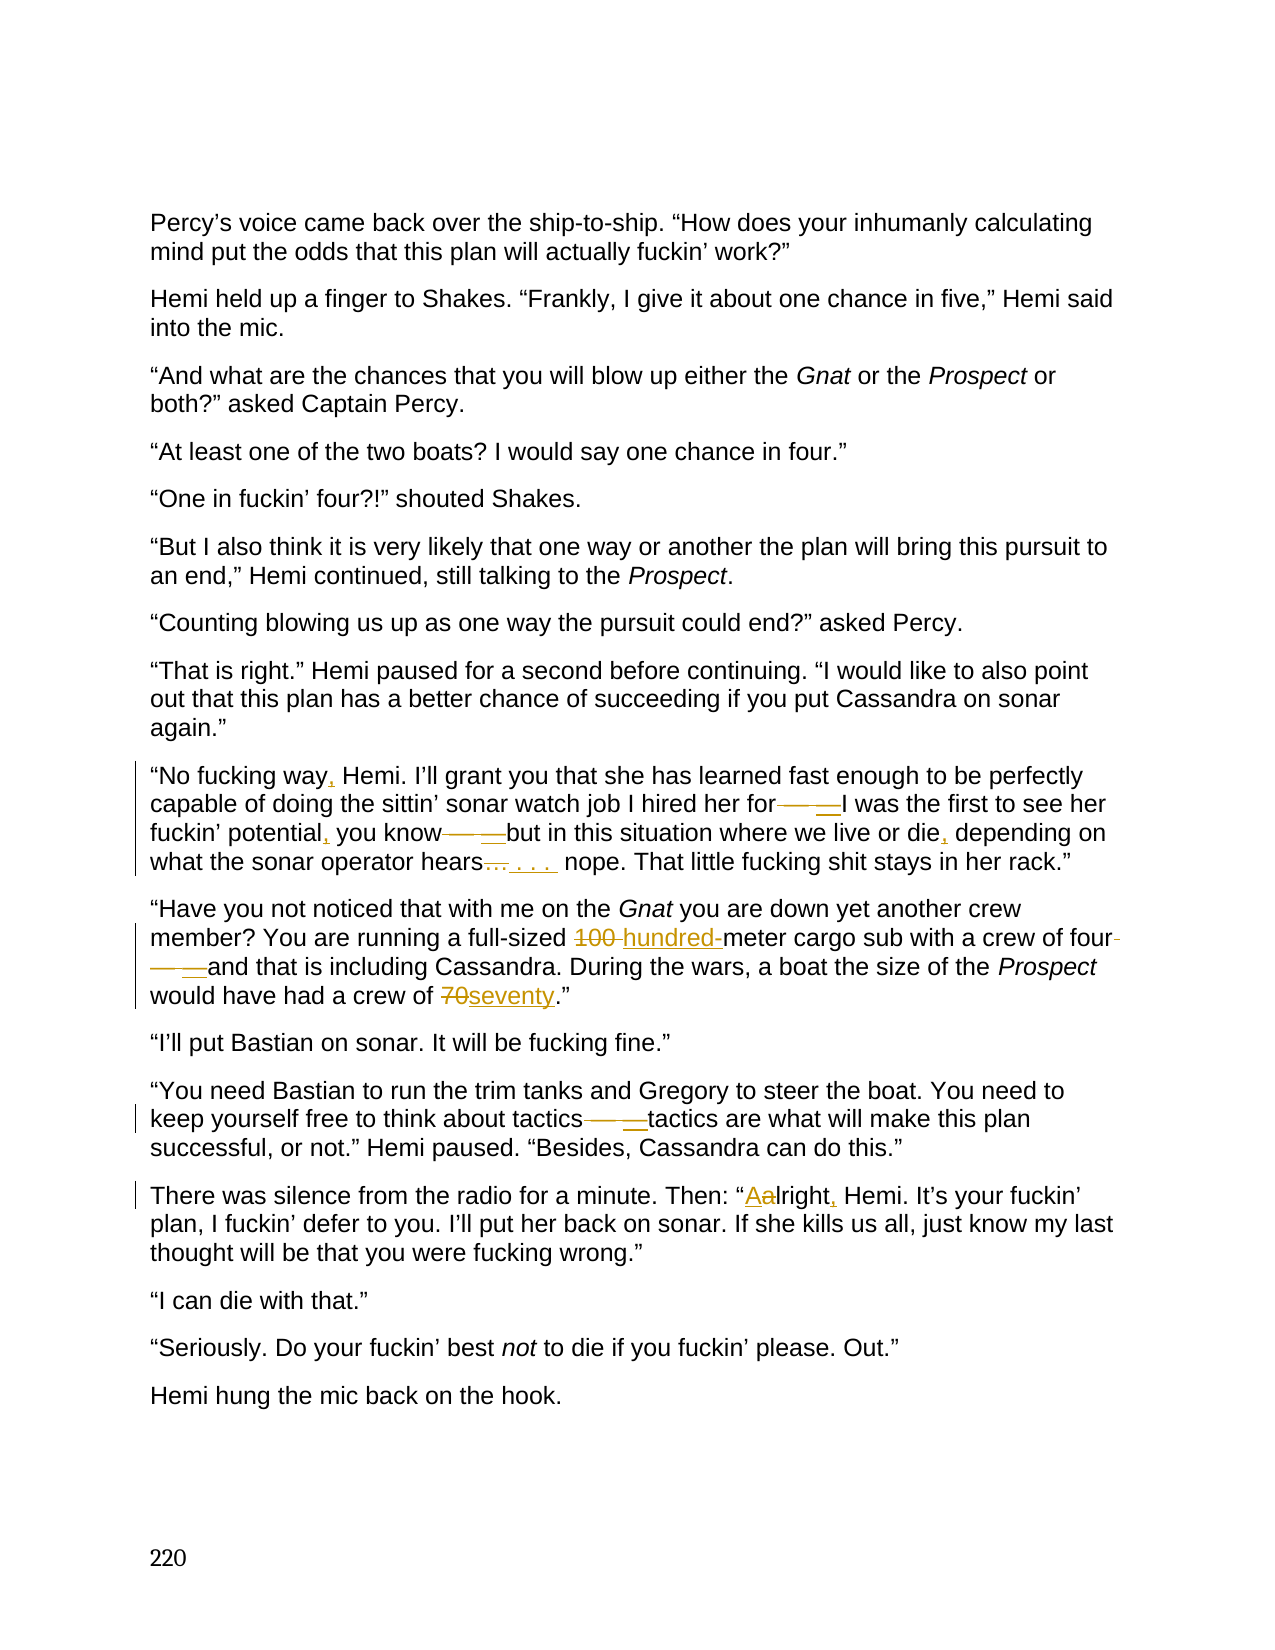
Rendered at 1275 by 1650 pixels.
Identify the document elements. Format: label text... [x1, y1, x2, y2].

text “But I also think it is very likely that one way or another the plan will bring this pursuit to an end,” Hemi continued, still talking to the Prospect. [150, 532, 1125, 589]
text “At least one of the two boats? I would say one chance in four.” [150, 437, 1125, 466]
text “Counting blowing us up as one way the pursuit could end?” asked Percy. [150, 608, 1125, 637]
text “That is right.” Hemi paused for a second before continuing. “I would like to also point out that this plan has a better chance of succeeding if you put Cassandra on sonar again.” [150, 656, 1125, 742]
text “And what are the chances that you will blow up either the Gnat or the Prospect or both?” asked Captain Percy. [150, 361, 1125, 418]
text “Seriously. Do your fuckin’ best not to die if you fuckin’ please. Out.” [150, 1333, 1125, 1362]
text “One in fuckin’ four?!” shouted Shakes. [150, 484, 1125, 513]
text Percy’s voice came back over the ship-to-ship. “How does your inhumanly calculating mind put the odds that this plan will actually fuckin’ work?” [150, 208, 1125, 266]
text “I can die with that.” [150, 1286, 1125, 1314]
text Hemi held up a finger to Shakes. “Frankly, I give it about one chance in five,” Hemi said into the mic. [150, 284, 1125, 342]
text “No fucking way, Hemi. I’ll grant you that she has learned fast enough to be perfectly capable of doing the sittin’ sonar watch job I hired her for—I was the first to see her fuckin’ potential, you know—but in this situation where we live or die, depending on what the sonar operator hears . . . nope. That little fucking shit stays in her rack.” [150, 761, 1125, 876]
text “You need Bastian to run the trim tanks and Gregory to steer the boat. You need to keep yourself free to think about tactics—tactics are what will make this plan successful, or not.” Hemi paused. “Besides, Cassandra can do this.” [150, 1076, 1125, 1162]
text “I’ll put Bastian on sonar. It will be fucking fine.” [150, 1028, 1125, 1057]
text “Have you not noticed that with me on the Gnat you are down yet another crew member? You are running a full-sized hundred-meter cargo sub with a crew of four—and that is including Cassandra. During the wars, a boat the size of the Prospect would have had a crew of seventy.” [150, 894, 1125, 1009]
text Hemi hung the mic back on the hook. [150, 1381, 1125, 1409]
text There was silence from the radio for a minute. Then: “Alright, Hemi. It’s your fuckin’ plan, I fuckin’ defer to you. I’ll put her back on sonar. If she kills us all, just know my last thought will be that you were fucking wrong.” [150, 1181, 1125, 1267]
